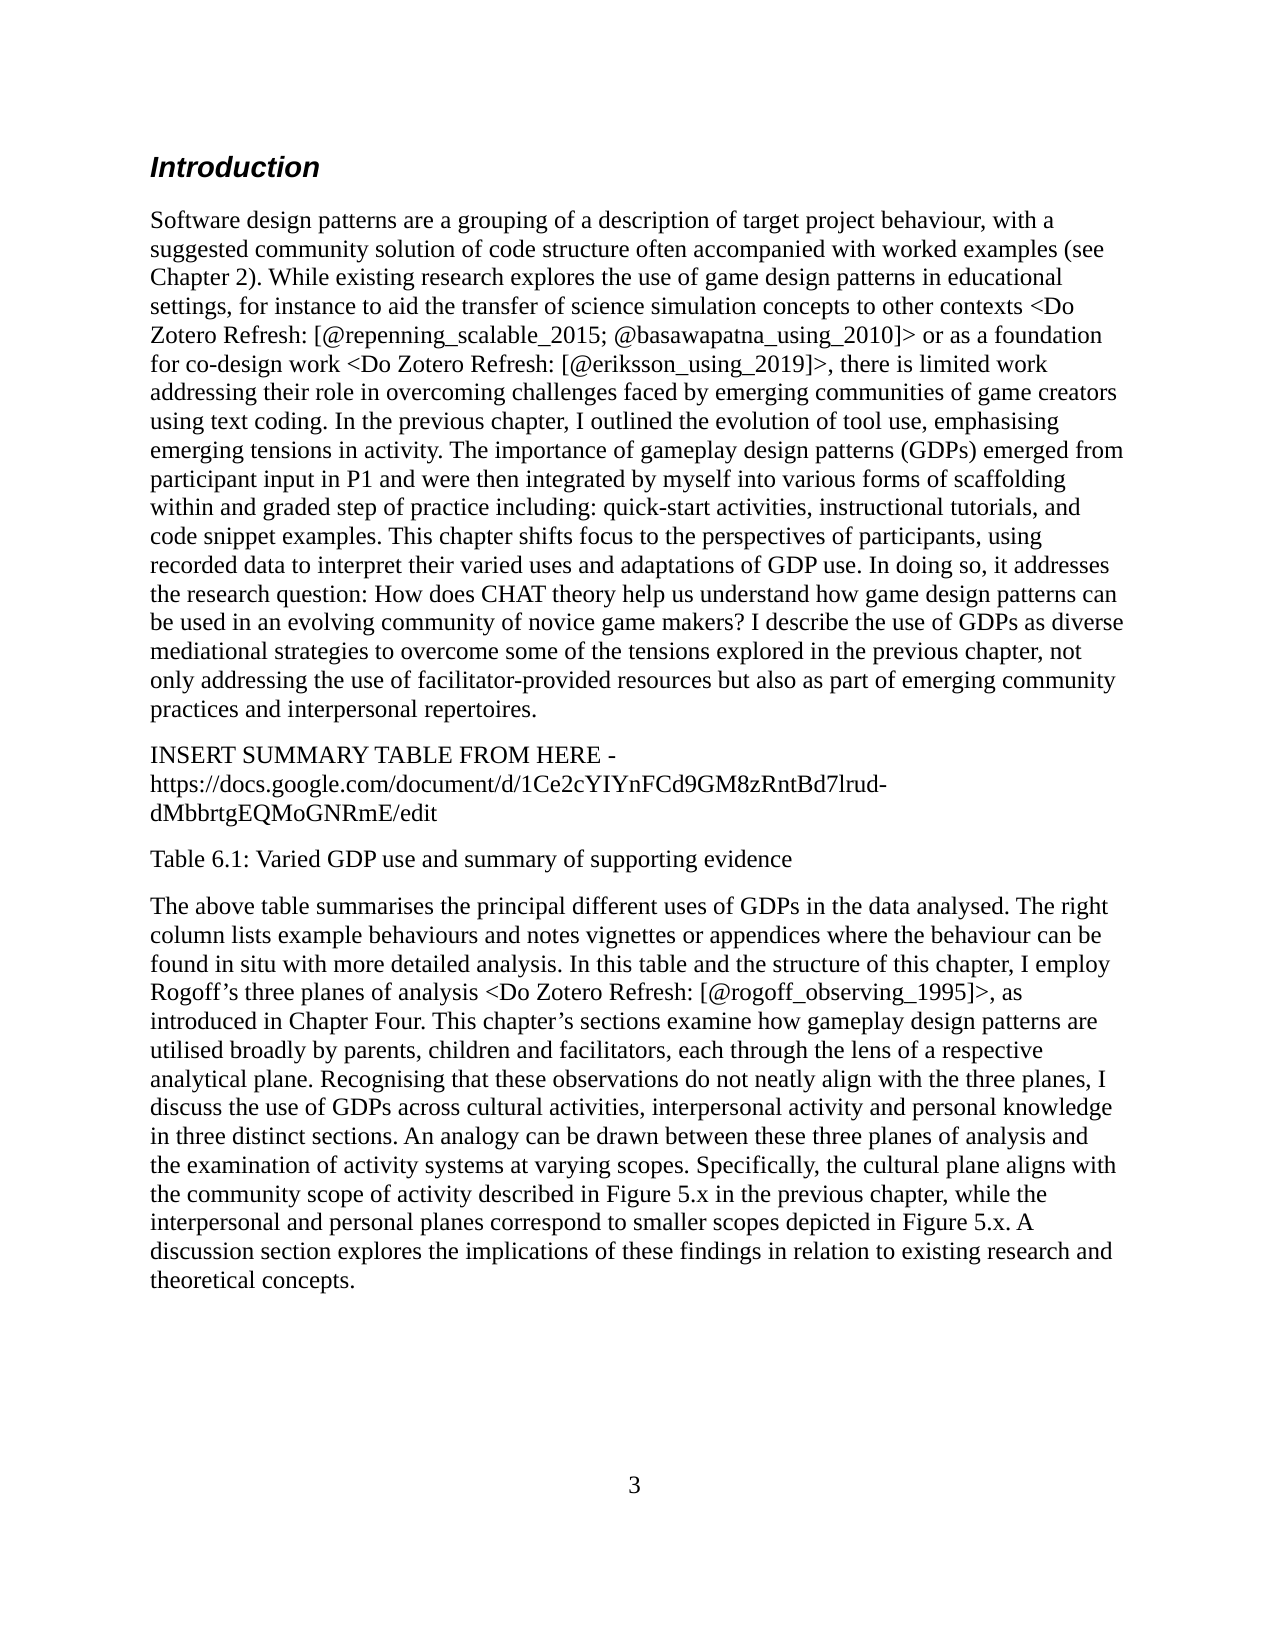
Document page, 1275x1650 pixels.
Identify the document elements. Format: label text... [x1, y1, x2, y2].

text INSERT SUMMARY TABLE FROM HERE - https://docs.google.com/document/d/1Ce2cYIYnFCd9GM8zRntBd7lrud-dMbbrtgEQMoGNRmE/edit [150, 740, 1125, 827]
text Software design patterns are a grouping of a description of target project behaviour, with a suggested community solution of code structure often accompanied with worked examples (see Chapter 2). While existing research explores the use of game design patterns in educational settings, for instance to aid the transfer of science simulation concepts to other contexts <Do Zotero Refresh: [@repenning_scalable_2015; @basawapatna_using_2010]> or as a foundation for co-design work <Do Zotero Refresh: [@eriksson_using_2019]>, there is limited work addressing their role in overcoming challenges faced by emerging communities of game creators using text coding. In the previous chapter, I outlined the evolution of tool use, emphasising emerging tensions in activity. The importance of gameplay design patterns (GDPs) emerged from participant input in P1 and were then integrated by myself into various forms of scaffolding within and graded step of practice including: quick-start activities, instructional tutorials, and code snippet examples. This chapter shifts focus to the perspectives of participants, using recorded data to interpret their varied uses and adaptations of GDP use. In doing so, it addresses the research question: How does CHAT theory help us understand how game design patterns can be used in an evolving community of novice game makers? I describe the use of GDPs as diverse mediational strategies to overcome some of the tensions explored in the previous chapter, not only addressing the use of facilitator-provided resources but also as part of emerging community practices and interpersonal repertoires. [150, 205, 1125, 722]
subtitle Introduction [150, 150, 1125, 183]
text The above table summarises the principal different uses of GDPs in the data analysed. The right column lists example behaviours and notes vignettes or appendices where the behaviour can be found in situ with more detailed analysis. In this table and the structure of this chapter, I employ Rogoff’s three planes of analysis <Do Zotero Refresh: [@rogoff_observing_1995]>, as introduced in Chapter Four. This chapter’s sections examine how gameplay design patterns are utilised broadly by parents, children and facilitators, each through the lens of a respective analytical plane. Recognising that these observations do not neatly align with the three planes, I discuss the use of GDPs across cultural activities, interpersonal activity and personal knowledge in three distinct sections. An analogy can be drawn between these three planes of analysis and the examination of activity systems at varying scopes. Specifically, the cultural plane aligns with the community scope of activity described in Figure 5.x in the previous chapter, while the interpersonal and personal planes correspond to smaller scopes depicted in Figure 5.x. A discussion section explores the implications of these findings in relation to existing research and theoretical concepts. [150, 891, 1125, 1294]
text Table 6.1: Varied GDP use and summary of supporting evidence [150, 844, 1125, 873]
